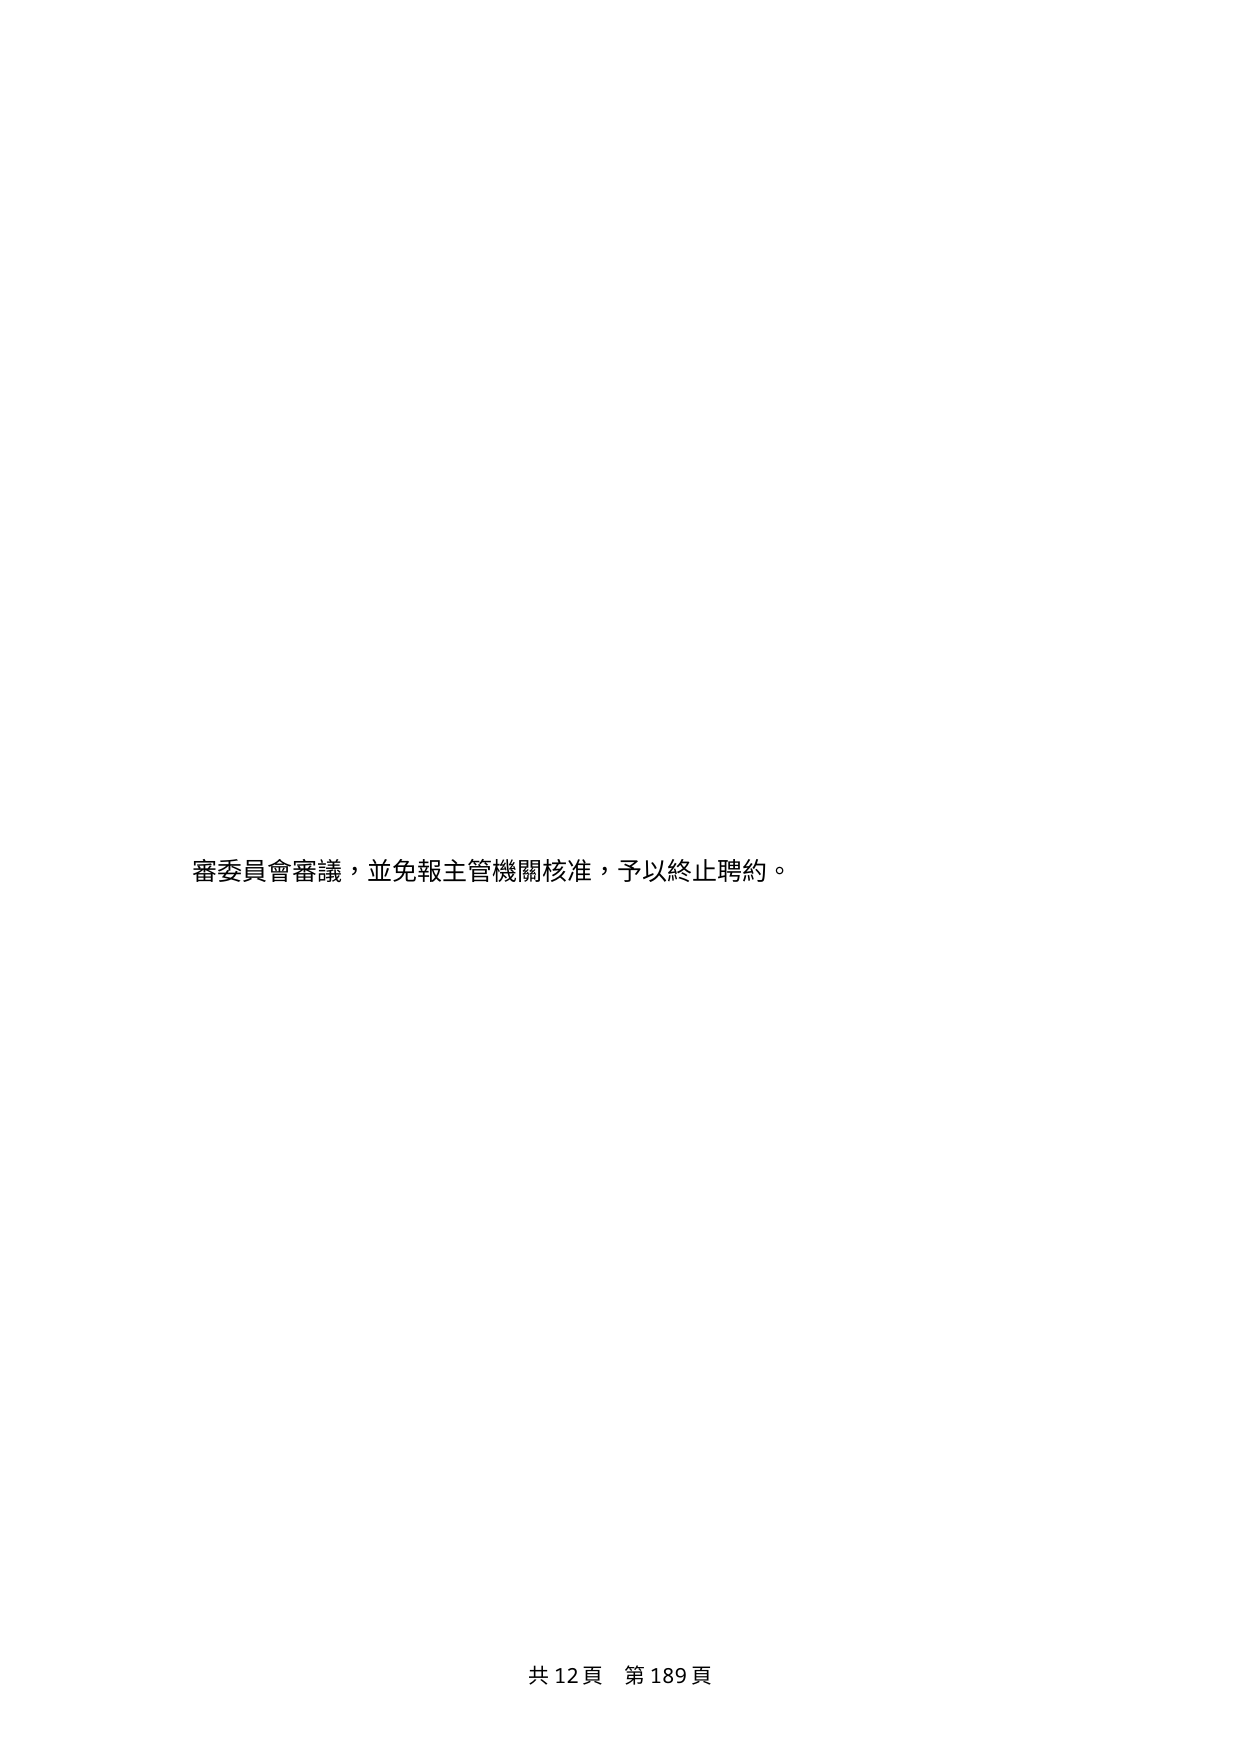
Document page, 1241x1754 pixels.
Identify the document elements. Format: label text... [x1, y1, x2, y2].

text 審委員會審議，並免報主管機關核准，予以終止聘約。 [192, 828, 1122, 891]
